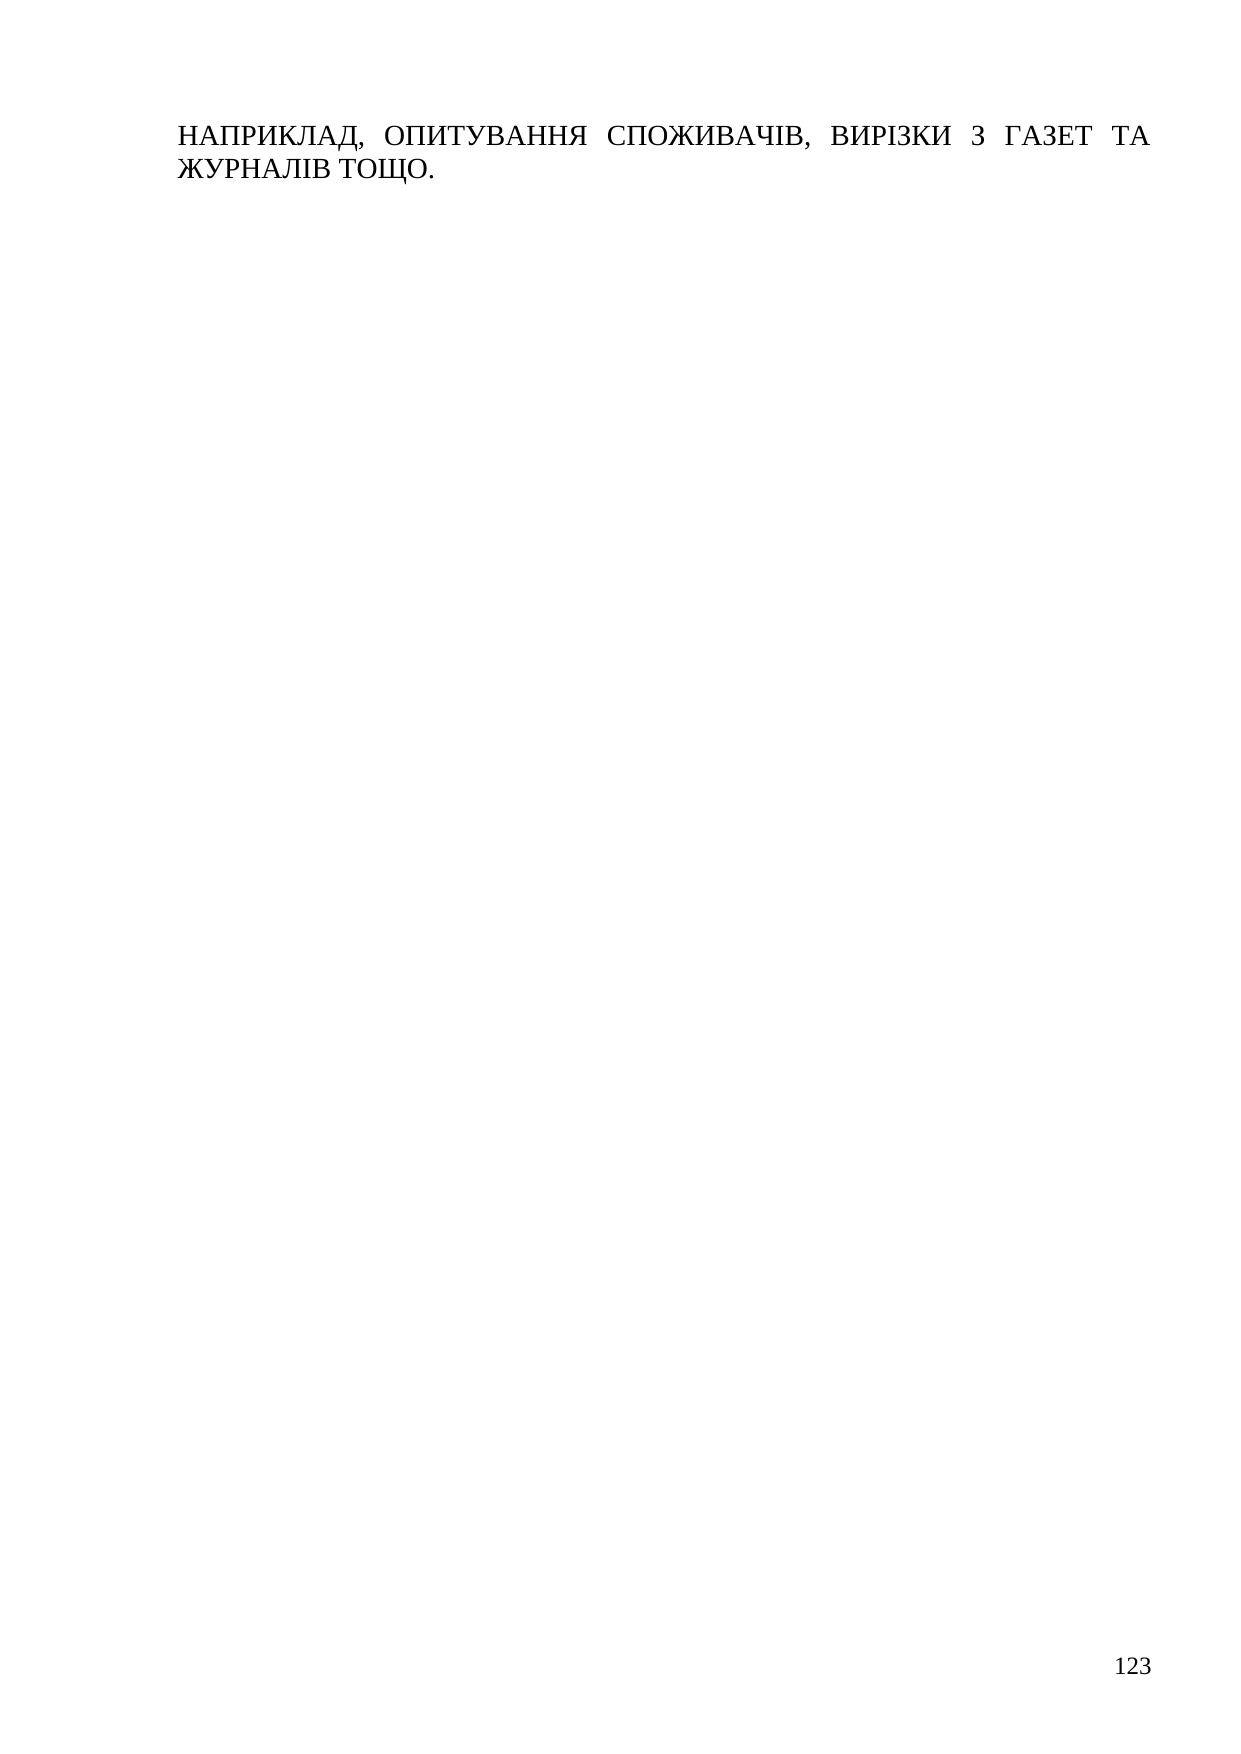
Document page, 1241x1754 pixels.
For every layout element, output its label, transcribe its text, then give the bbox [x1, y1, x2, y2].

text НАПРИКЛАД, ОПИТУВАННЯ СПОЖИВАЧІВ, ВИРІЗКИ З ГАЗЕТ ТА ЖУРНАЛІВ ТОЩО. [177, 118, 1152, 185]
